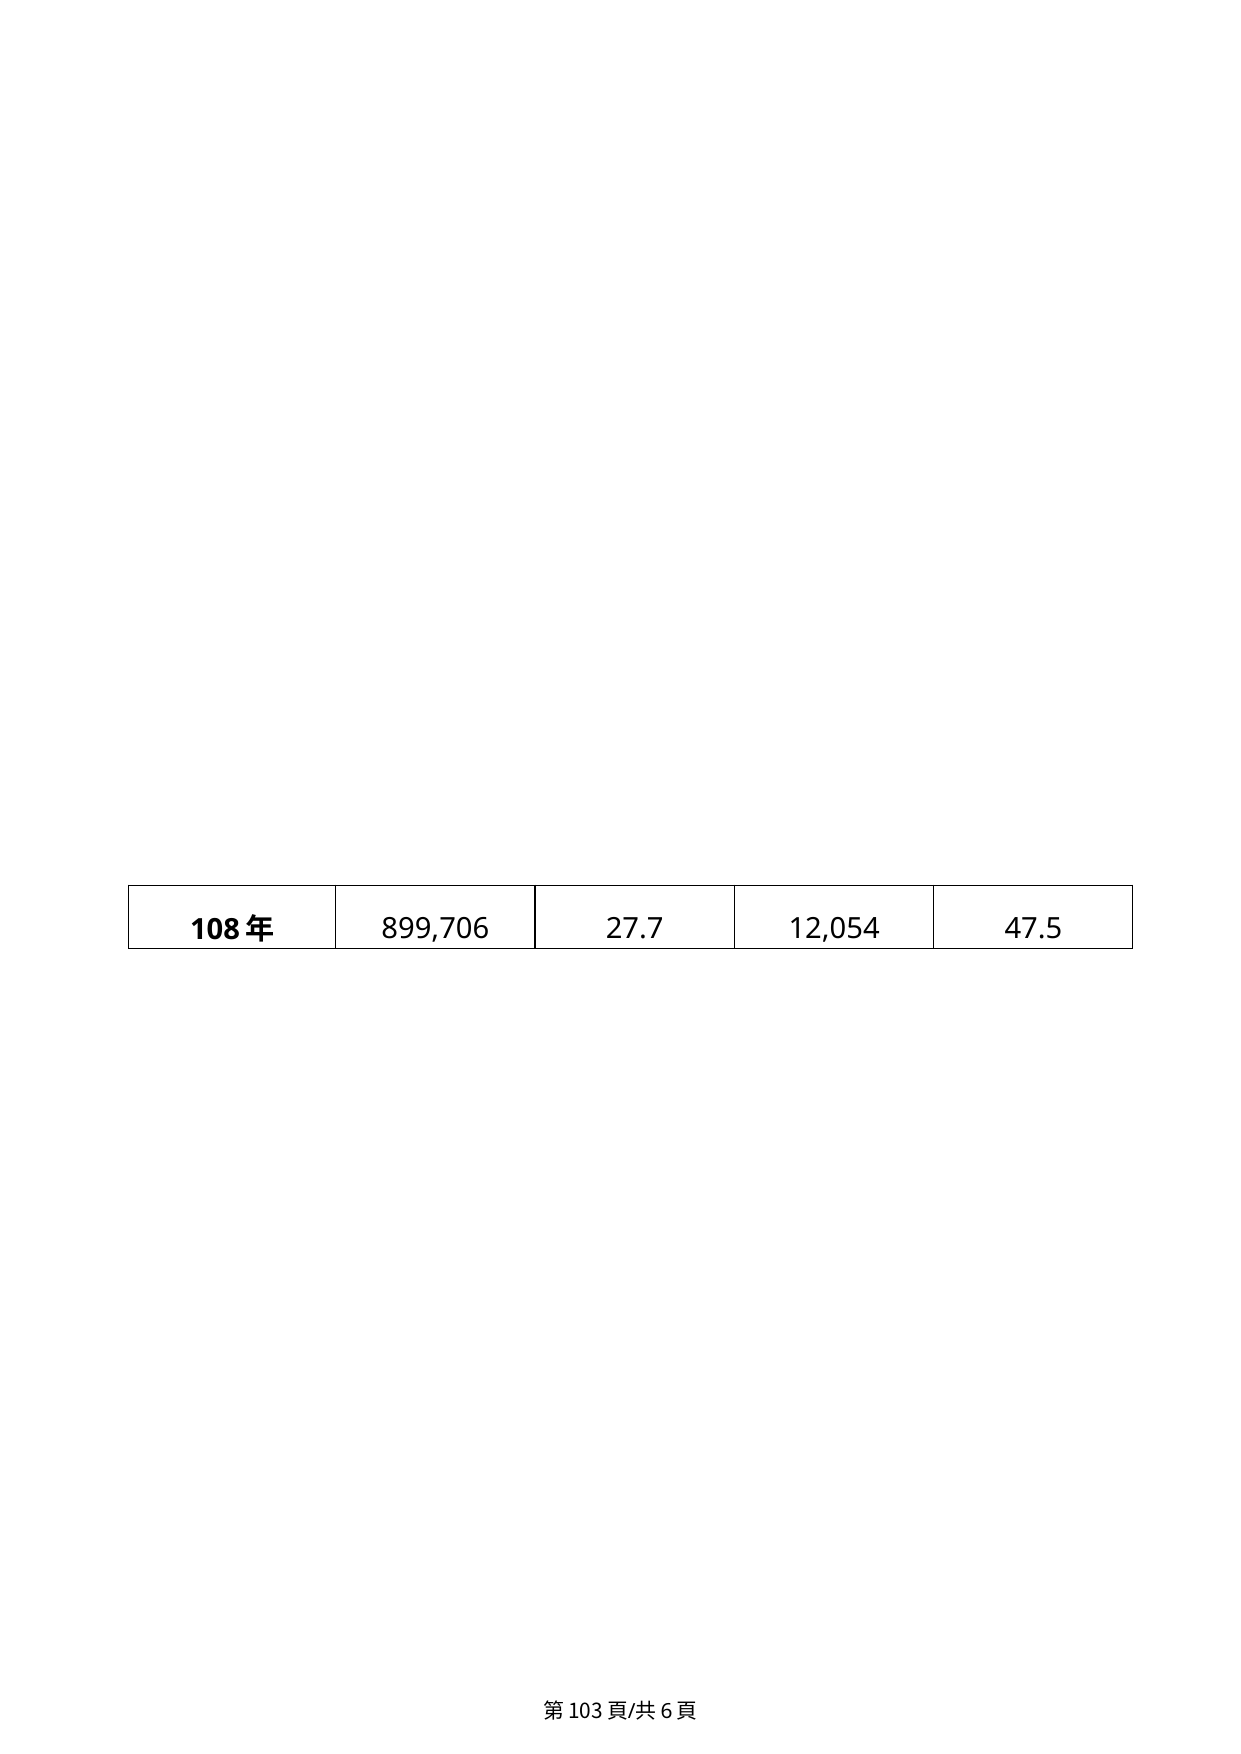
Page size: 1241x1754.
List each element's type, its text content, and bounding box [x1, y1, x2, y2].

table_cell 12,054 [735, 886, 933, 948]
table_cell 108年 [129, 886, 335, 948]
table_cell 899,706 [336, 886, 534, 948]
table_cell 47.5 [934, 886, 1132, 948]
table_cell 27.7 [536, 886, 734, 948]
